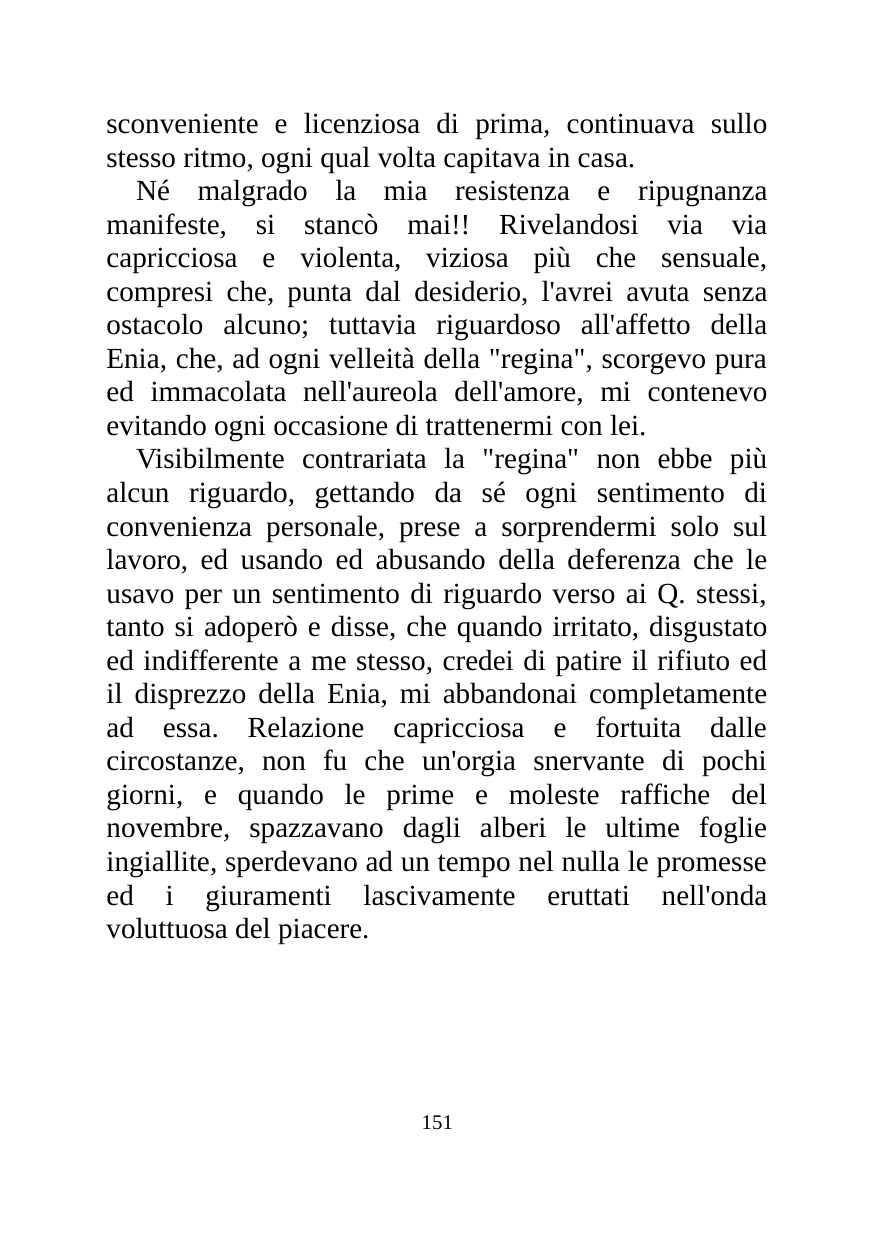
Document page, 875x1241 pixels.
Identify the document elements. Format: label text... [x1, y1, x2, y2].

text Visibilmente contrariata la "regina" non ebbe più alcun riguardo, gettando da sé ogni sentimento di convenienza personale, prese a sorprendermi solo sul lavoro, ed usando ed abusando della deferenza che le usavo per un sentimento di riguardo verso ai Q. stessi, tanto si adoperò e disse, che quando irritato, disgustato ed indifferente a me stesso, credei di patire il rifiuto ed il disprezzo della Enia, mi abbandonai completamente ad essa. Relazione capricciosa e fortuita dalle circostanze, non fu che un'orgia snervante di pochi giorni, e quando le prime e moleste raffiche del novembre, spazzavano dagli alberi le ultime foglie ingiallite, sperdevano ad un tempo nel nulla le promesse ed i giuramenti lascivamente eruttati nell'onda voluttuosa del piacere. [106, 442, 768, 945]
text sconveniente e licenziosa di prima, continuava sullo stesso ritmo, ogni qual volta capitava in casa. [106, 106, 768, 173]
text Né malgrado la mia resistenza e ripugnanza manifeste, si stancò mai!! Rivelandosi via via capricciosa e violenta, viziosa più che sensuale, compresi che, punta dal desiderio, l'avrei avuta senza ostacolo alcuno; tuttavia riguardoso all'affetto della Enia, che, ad ogni velleità della "regina", scorgevo pura ed immacolata nell'aureola dell'amore, mi contenevo evitando ogni occasione di trattenermi con lei. [106, 173, 768, 442]
